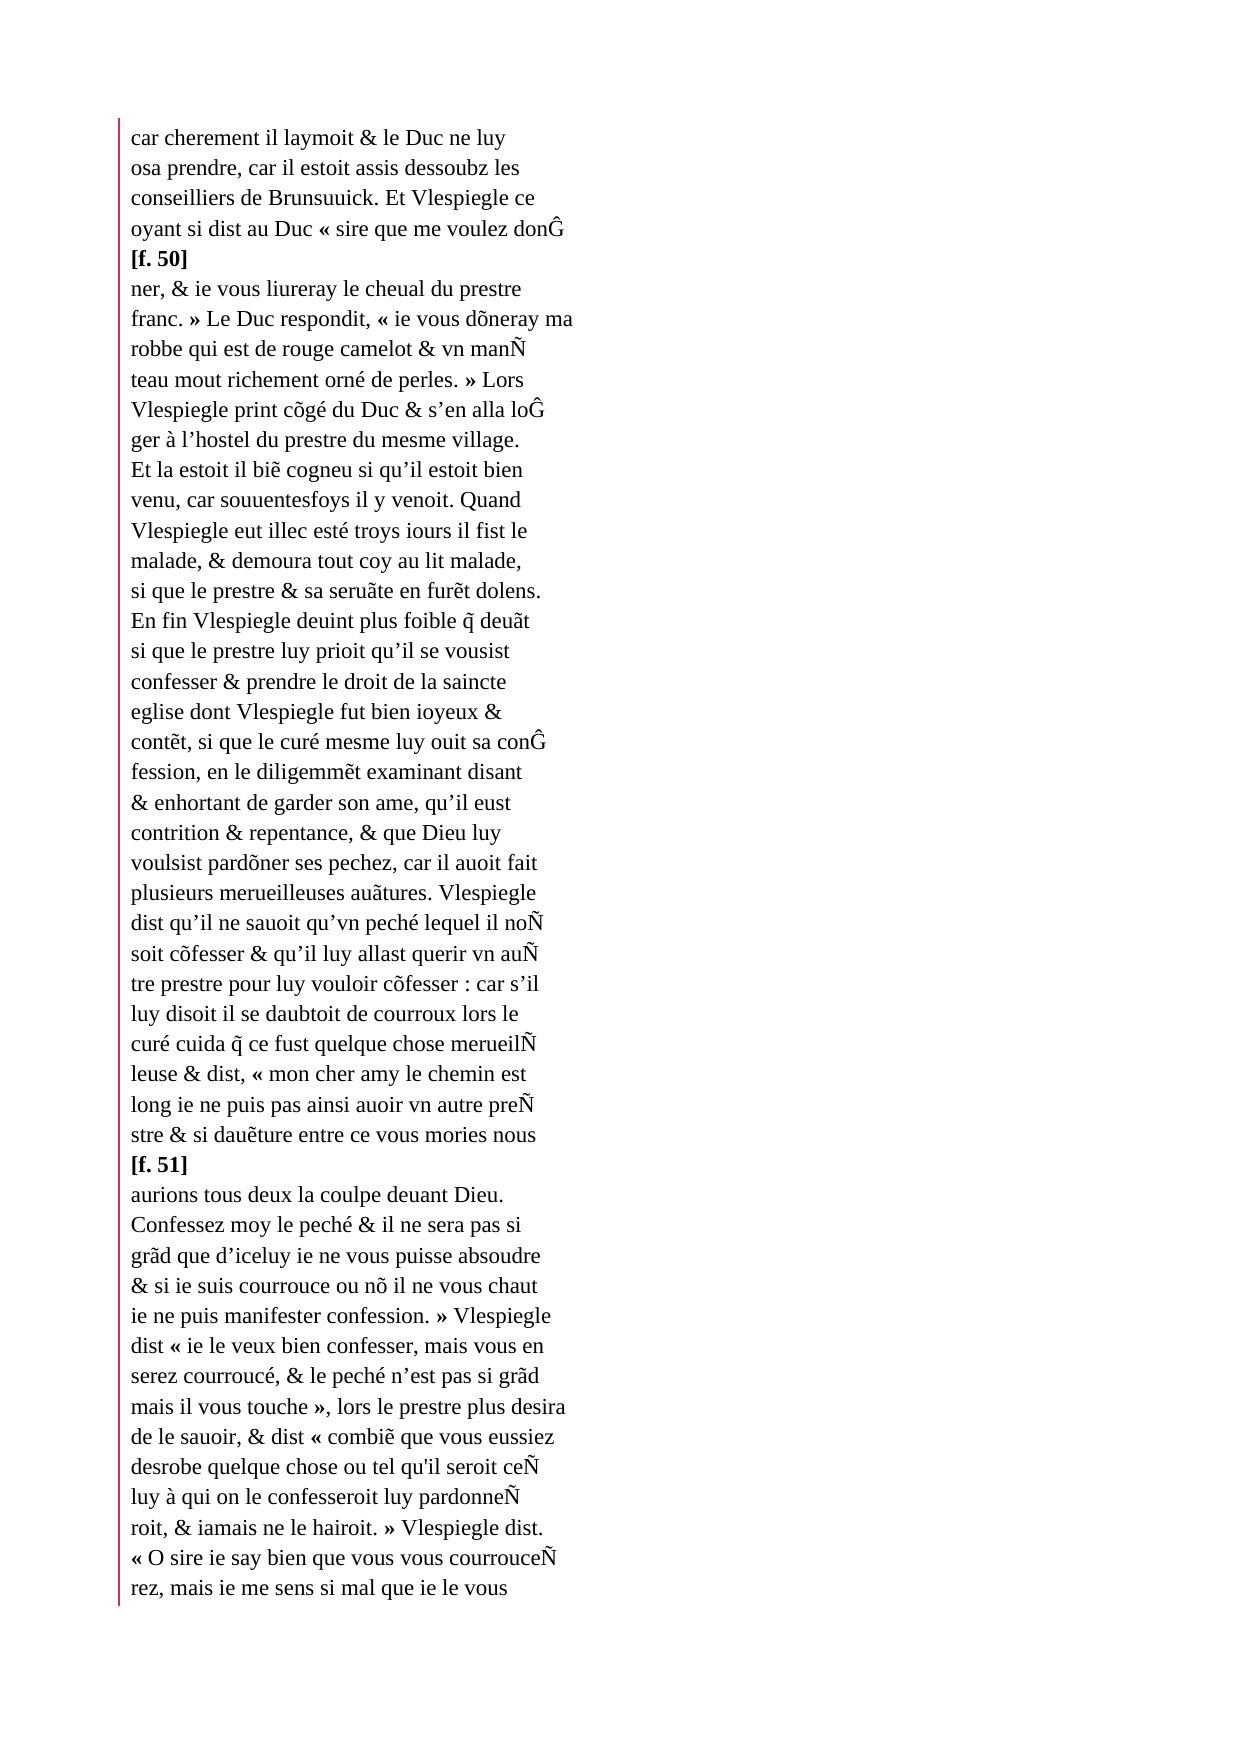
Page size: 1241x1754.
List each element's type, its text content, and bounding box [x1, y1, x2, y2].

text car cherement il laymoit & le Duc ne luy osa prendre, car il estoit assis dessoubz les conseilliers de Brunsuuick. Et Vlespiegle ce oyant si dist au Duc « sire que me voulez donĜ [f. 50] ner, & ie vous liureray le cheual du prestre franc. » Le Duc respondit, « ie vous dõneray ma robbe qui est de rouge camelot & vn manÑ teau mout richement orné de perles. » Lors Vlespiegle print cõgé du Duc & s’en alla loĜ ger à l’hostel du prestre du mesme village. Et la estoit il biẽ cogneu si qu’il estoit bien venu, car souuentesfoys il y venoit. Quand Vlespiegle eut illec esté troys iours il fist le malade, & demoura tout coy au lit malade, si que le prestre & sa seruãte en furẽt dolens. En fin Vlespiegle deuint plus foible q̃ deuãt si que le prestre luy prioit qu’il se vousist confesser & prendre le droit de la saincte eglise dont Vlespiegle fut bien ioyeux & contẽt, si que le curé mesme luy ouit sa conĜ fession, en le diligemmẽt examinant disant & enhortant de garder son ame, qu’il eust contrition & repentance, & que Dieu luy voulsist pardõner ses pechez, car il auoit fait plusieurs merueilleuses auãtures. Vlespiegle dist qu’il ne sauoit qu’vn peché lequel il noÑ soit cõfesser & qu’il luy allast querir vn auÑ tre prestre pour luy vouloir cõfesser : car s’il luy disoit il se daubtoit de courroux lors le curé cuida q̃ ce fust quelque chose merueilÑ leuse & dist, « mon cher amy le chemin est long ie ne puis pas ainsi auoir vn autre preÑ stre & si dauẽture entre ce vous mories nous [f. 51] aurions tous deux la coulpe deuant Dieu. Confessez moy le peché & il ne sera pas si grãd que d’iceluy ie ne vous puisse absoudre & si ie suis courrouce ou nõ il ne vous chaut ie ne puis manifester confession. » Vlespiegle dist « ie le veux bien confesser, mais vous en serez courroucé, & le peché n’est pas si grãd mais il vous touche », lors le prestre plus desira de le sauoir, & dist « combiẽ que vous eussiez desrobe quelque chose ou tel qu'il seroit ceÑ luy à qui on le confesseroit luy pardonneÑ roit, & iamais ne le hairoit. » Vlespiegle dist. « O sire ie say bien que vous vous courrouceÑ rez, mais ie me sens si mal que ie le vous [120, 118, 1122, 1606]
